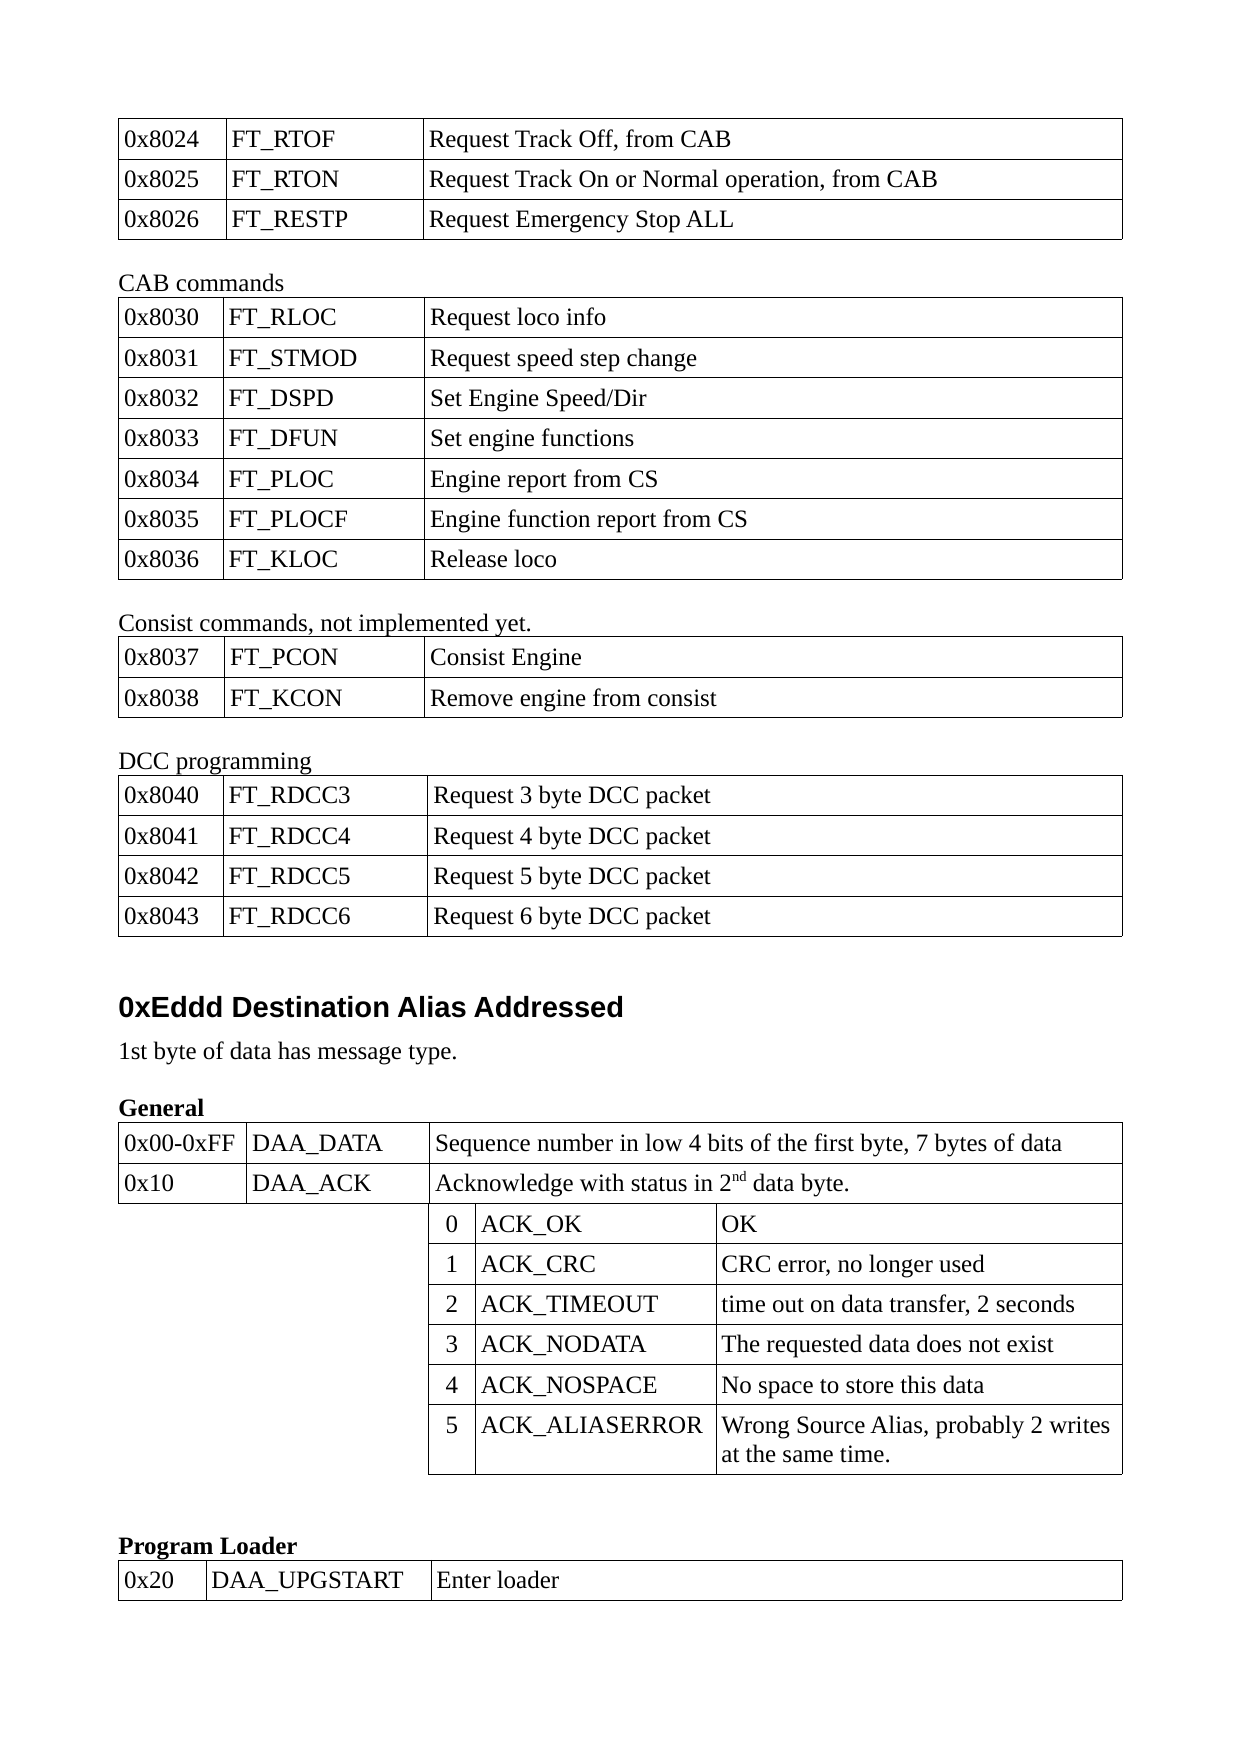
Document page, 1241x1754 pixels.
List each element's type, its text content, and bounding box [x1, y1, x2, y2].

table_cell FT_RDCC6 [224, 897, 427, 936]
table_cell FT_RESTP [227, 200, 423, 239]
table_cell FT_RTON [227, 160, 423, 199]
table_cell 0x8024 [119, 119, 226, 158]
table_header 0x8037 [119, 637, 224, 677]
table_cell 1 [429, 1244, 475, 1283]
table_cell 0x8032 [119, 378, 223, 418]
table_cell Wrong Source Alias, probably 2 writes at the same time. [717, 1405, 1122, 1473]
table_cell FT_DSPD [224, 378, 424, 418]
table_header FT_RLOC [224, 298, 424, 337]
table_cell Request 4 byte DCC packet [428, 816, 1122, 855]
table_header ACK_OK [476, 1204, 716, 1243]
table_cell Request Track On or Normal operation, from CAB [424, 160, 1122, 199]
table_cell FT_RDCC5 [224, 856, 427, 896]
table_header Enter loader [432, 1561, 1122, 1600]
table_cell DAA_ACK [247, 1164, 429, 1203]
table_cell Set engine functions [425, 419, 1122, 458]
table_cell The requested data does not exist [717, 1325, 1122, 1364]
table_header DAA_UPGSTART [207, 1561, 431, 1600]
table_cell 0x8033 [119, 419, 223, 458]
table_header Consist Engine [425, 637, 1122, 677]
table_cell 0x8026 [119, 200, 226, 239]
table_cell Remove engine from consist [425, 678, 1122, 717]
table_header OK [717, 1204, 1122, 1243]
text Consist commands, not implemented yet. [118, 608, 1122, 636]
table_header FT_PCON [225, 637, 424, 677]
table_cell 5 [429, 1405, 475, 1473]
table_cell FT_STMOD [224, 338, 424, 377]
table_cell ACK_NOSPACE [476, 1365, 716, 1404]
table_cell ACK_TIMEOUT [476, 1285, 716, 1324]
table_cell FT_RTOF [227, 119, 423, 158]
text DCC programming [118, 746, 1122, 775]
table_cell 4 [429, 1365, 475, 1404]
table_cell ACK_NODATA [476, 1325, 716, 1364]
table_header Request 3 byte DCC packet [428, 776, 1122, 815]
table_cell Request 5 byte DCC packet [428, 856, 1122, 896]
text CAB commands [118, 268, 1122, 297]
text Program Loader [118, 1531, 1122, 1560]
table_cell Engine report from CS [425, 459, 1122, 498]
table_header 0x8030 [119, 298, 223, 337]
table_cell FT_DFUN [224, 419, 424, 458]
table_cell Request Track Off, from CAB [424, 119, 1122, 158]
table_cell 0x8025 [119, 160, 226, 199]
table_cell FT_PLOC [224, 459, 424, 498]
table_header 0x00-0xFF [119, 1123, 246, 1162]
table_header 0x20 [119, 1561, 206, 1600]
table_cell 0x8043 [119, 897, 223, 936]
table_cell FT_RDCC4 [224, 816, 427, 855]
table_cell 0x8042 [119, 856, 223, 896]
table_cell Request 6 byte DCC packet [428, 897, 1122, 936]
table_cell 0x8041 [119, 816, 223, 855]
table_cell Engine function report from CS [425, 499, 1122, 538]
table_cell 0x8031 [119, 338, 223, 377]
table_cell FT_KLOC [224, 540, 424, 579]
table_cell 3 [429, 1325, 475, 1364]
table_cell FT_KCON [225, 678, 424, 717]
table_cell No space to store this data [717, 1365, 1122, 1404]
table_cell FT_PLOCF [224, 499, 424, 538]
table_cell Acknowledge with status in 2nd data byte. [430, 1164, 1122, 1203]
table_cell ACK_ALIASERROR [476, 1405, 716, 1473]
table_cell CRC error, no longer used [717, 1244, 1122, 1283]
table_cell Request Emergency Stop ALL [424, 200, 1122, 239]
table_header 0x8040 [119, 776, 223, 815]
table_cell time out on data transfer, 2 seconds [717, 1285, 1122, 1324]
table_cell 0x8034 [119, 459, 223, 498]
text General [118, 1093, 1122, 1122]
table_header Request loco info [425, 298, 1122, 337]
table_cell 0x10 [119, 1164, 246, 1203]
subtitle 0xEddd Destination Alias Addressed [118, 990, 1122, 1023]
table_header 0 [429, 1204, 475, 1243]
table_cell ACK_CRC [476, 1244, 716, 1283]
table_cell Release loco [425, 540, 1122, 579]
table_header FT_RDCC3 [224, 776, 427, 815]
table_cell 0x8038 [119, 678, 224, 717]
table_cell 0x8035 [119, 499, 223, 538]
table_header Sequence number in low 4 bits of the first byte, 7 bytes of data [430, 1123, 1122, 1162]
table_cell 2 [429, 1285, 475, 1324]
table_cell Request speed step change [425, 338, 1122, 377]
table_cell 0x8036 [119, 540, 223, 579]
table_cell Set Engine Speed/Dir [425, 378, 1122, 418]
text 1st byte of data has message type. [118, 1036, 1122, 1064]
table_header DAA_DATA [247, 1123, 429, 1162]
